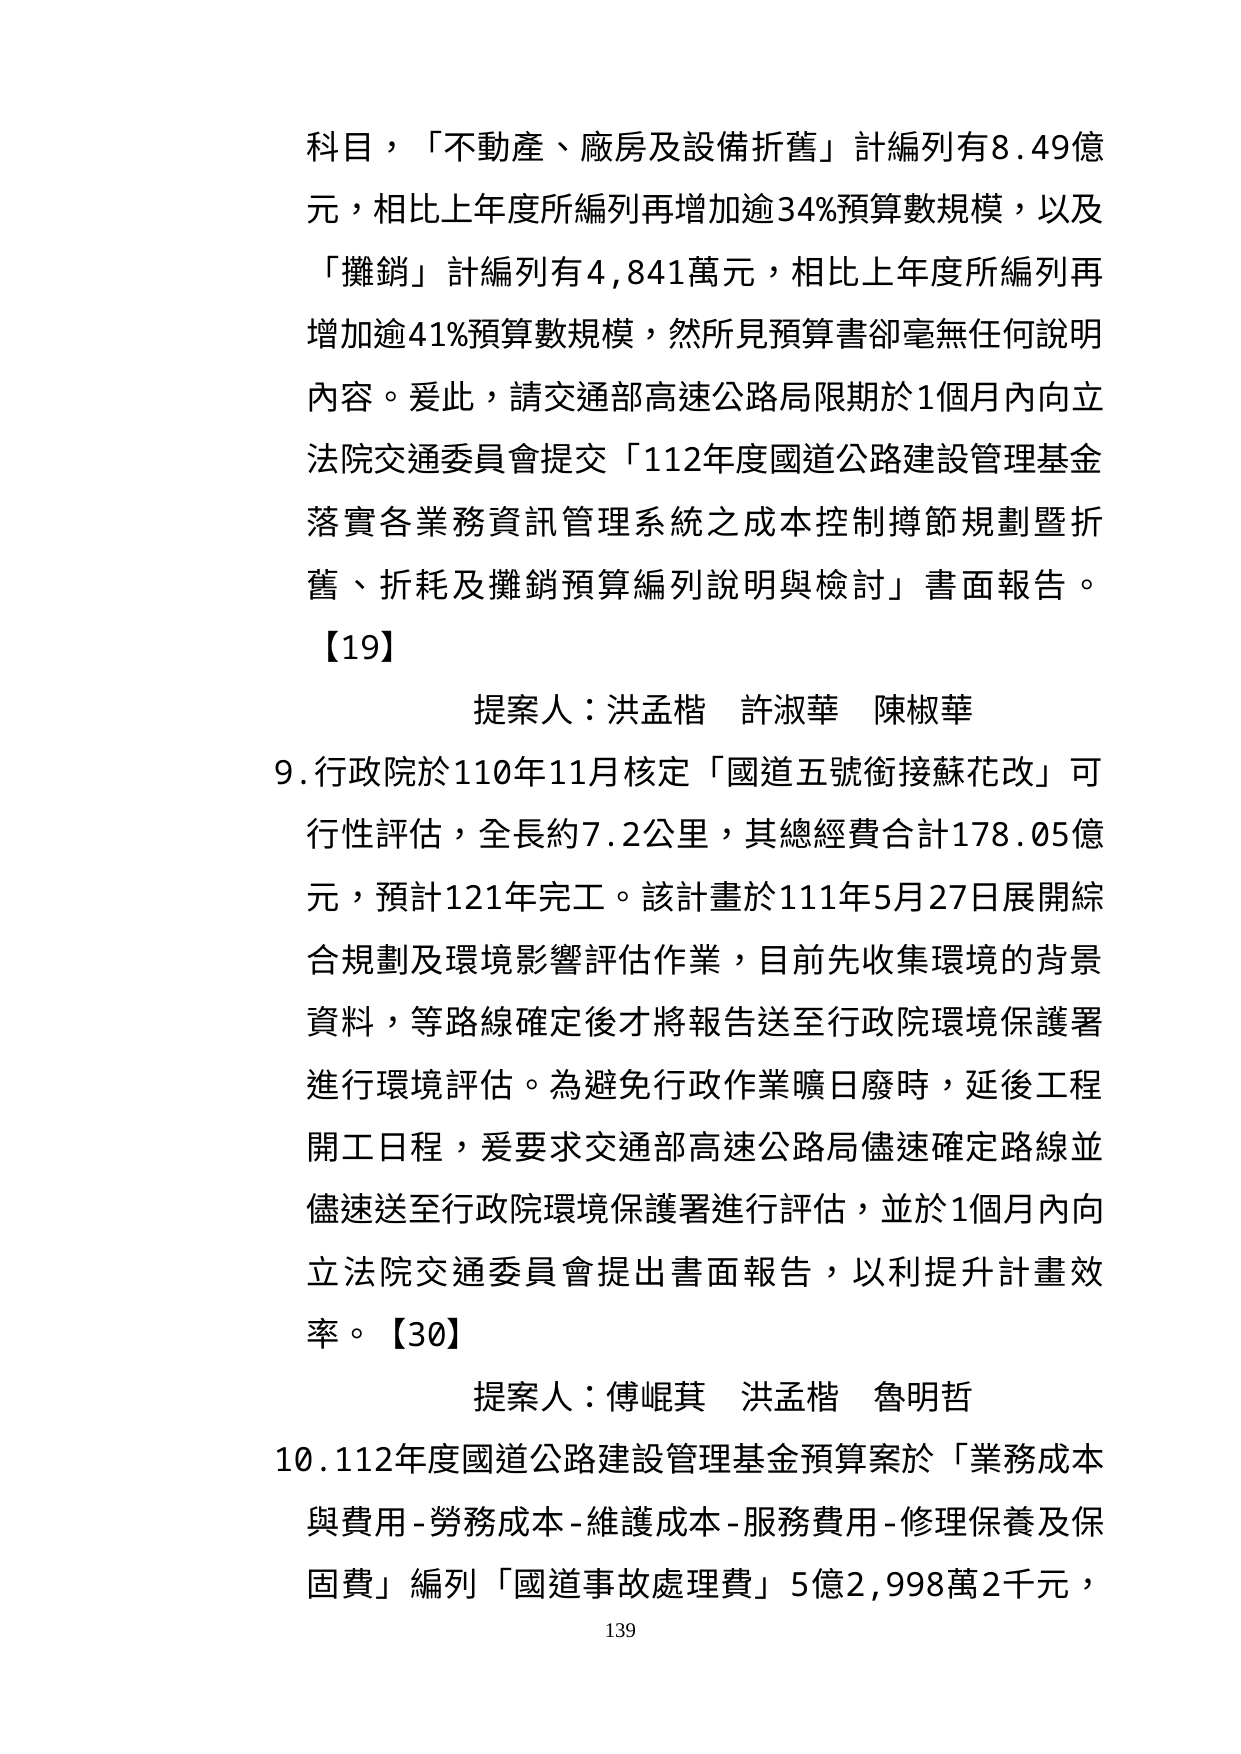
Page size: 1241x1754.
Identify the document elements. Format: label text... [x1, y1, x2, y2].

subtitle 10.112年度國道公路建設管理基金預算案於「業務成本與費用-勞務成本-維護成本-服務費用-修理保養及保固費」編列「國道事故處理費」5億2,998萬2千元， [273, 1416, 1104, 1603]
subtitle 科目，「不動產、廠房及設備折舊」計編列有8.49億元，相比上年度所編列再增加逾34%預算數規模，以及「攤銷」計編列有4,841萬元，相比上年度所編列再增加逾41%預算數規模，然所見預算書卻毫無任何說明內容。爰此，請交通部高速公路局限期於1個月內向立法院交通委員會提交「112年度國道公路建設管理基金落實各業務資訊管理系統之成本控制撙節規劃暨折舊、折耗及攤銷預算編列說明與檢討」書面報告。【19】 [273, 103, 1104, 666]
subtitle 9.行政院於110年11月核定「國道五號銜接蘇花改」可行性評估，全長約7.2公里，其總經費合計178.05億元，預計121年完工。該計畫於111年5月27日展開綜合規劃及環境影響評估作業，目前先收集環境的背景資料，等路線確定後才將報告送至行政院環境保護署進行環境評估。為避免行政作業曠日廢時，延後工程開工日程，爰要求交通部高速公路局儘速確定路線並儘速送至行政院環境保護署進行評估，並於1個月內向立法院交通委員會提出書面報告，以利提升計畫效率。【30】 [273, 728, 1104, 1353]
text 提案人：洪孟楷 許淑華 陳椒華 [473, 666, 1117, 728]
text 提案人：傅崐萁 洪孟楷 魯明哲 [473, 1353, 1117, 1416]
